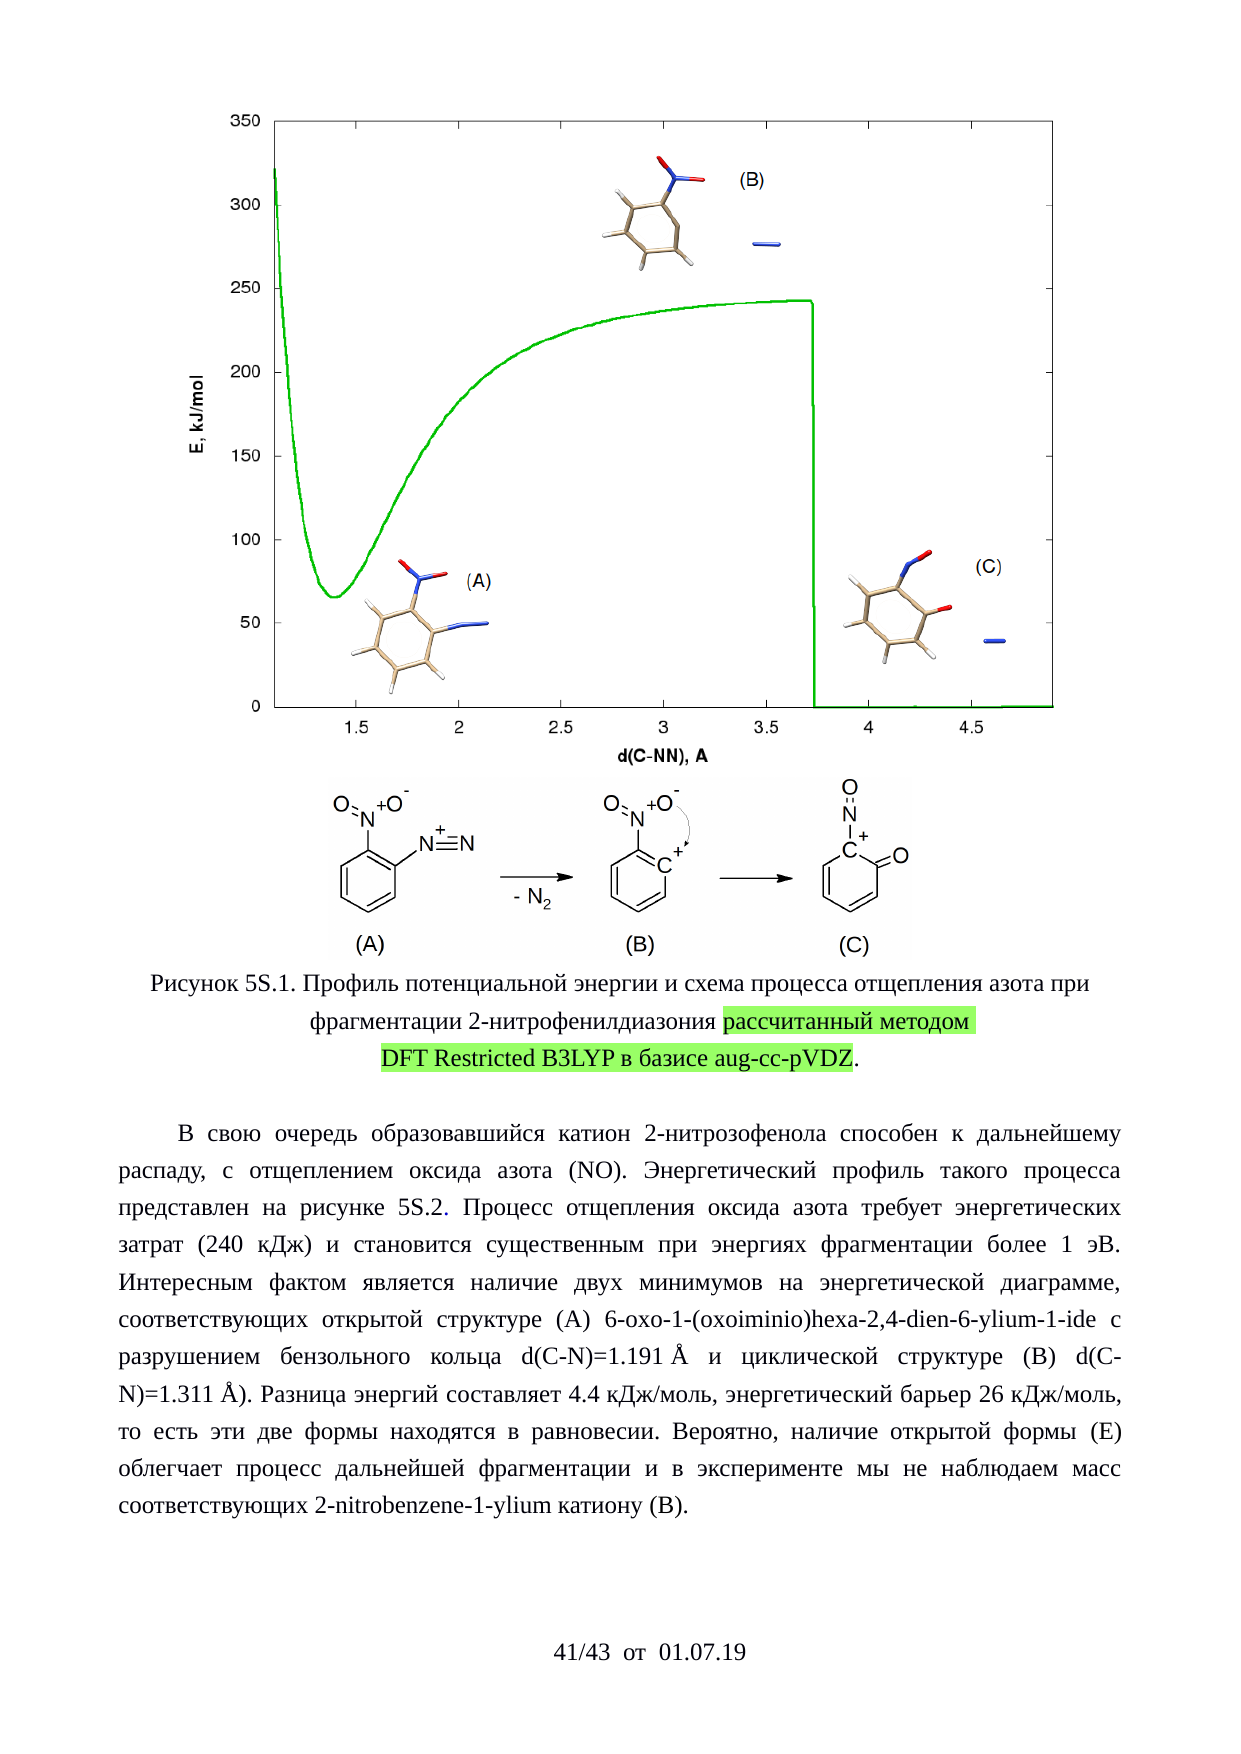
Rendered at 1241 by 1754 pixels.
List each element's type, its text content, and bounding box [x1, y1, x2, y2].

list В свою очередь образовавшийся катион 2-нитрозофенола способен к дальнейшему распаду, с отщеплением оксида азота (NO). Энергетический профиль такого процесса представлен на рисунке 5S.2. Процесс отщепления оксида азота требует энергетических затрат (240 кДж) и становится существенным при энергиях фрагментации более 1 эВ. Интересным фактом является наличие двух минимумов на энергетической диаграмме, соответствующих открытой структуре (А) 6-oxo-1-(oxoiminio)hexa-2,4-dien-6-ylium-1-ide с разрушением бензольного кольца d(C-N)=1.191 Å и циклической структуре (B) d(C-N)=1.311 Å). Разница энергий составляет 4.4 кДж/моль, энергетический барьер 26 кДж/моль, то есть эти две формы находятся в равновесии. Вероятно, наличие открытой формы (E) облегчает процесс дальнейшей фрагментации и в эксперименте мы не наблюдаем масс соответствующих 2-nitrobenzene-1-ylium катиону (B). [118, 1118, 1122, 1519]
list DFT Restricted B3LYP в базисе aug-cc-pVDZ. [118, 1043, 1122, 1072]
list Рисунок 5S.1. Профиль потенциальной энергии и схема процесса отщепления азота при фрагментации 2-нитрофенилдиазония рассчитанный методом [118, 968, 1122, 1034]
picture [328, 777, 912, 960]
picture [177, 107, 1064, 770]
